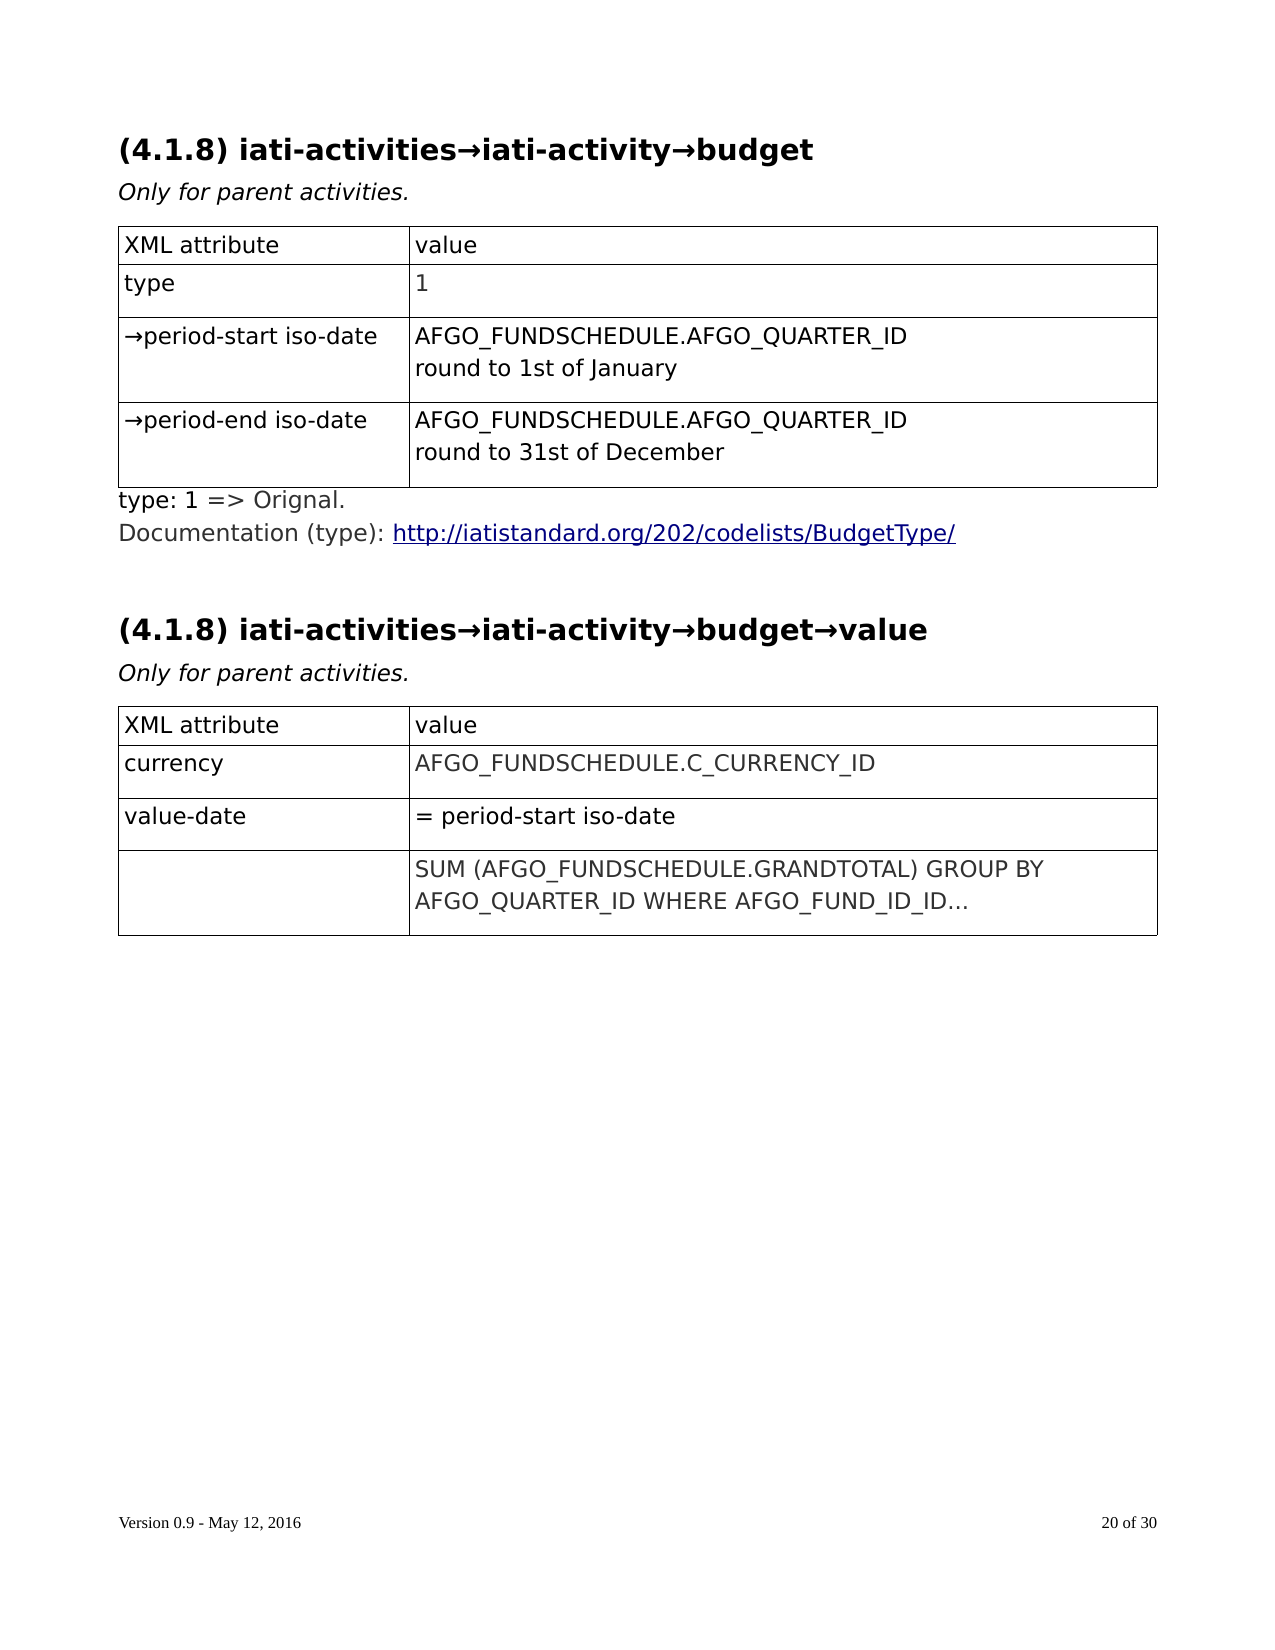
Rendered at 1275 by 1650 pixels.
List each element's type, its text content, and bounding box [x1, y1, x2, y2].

text type: 1 => Orignal. Documentation (type): http://iatistandard.org/202/codelists/BudgetType/ [118, 488, 1157, 547]
table_header value [410, 707, 1157, 745]
table_cell AFGO_FUNDSCHEDULE.C_CURRENCY_ID [410, 746, 1157, 797]
subtitle (4.1.8) iati-activities→iati-activity→budget→value [118, 613, 1157, 647]
table_cell type [119, 265, 409, 317]
table_cell SUM (AFGO_FUNDSCHEDULE.GRANDTOTAL) GROUP BY AFGO_QUARTER_ID WHERE AFGO_FUND_ID_ID... [410, 851, 1157, 935]
text Only for parent activities. [118, 179, 1157, 206]
table_cell AFGO_FUNDSCHEDULE.AFGO_QUARTER_ID round to 31st of December [410, 403, 1157, 487]
table_cell value-date [119, 799, 409, 850]
table_cell currency [119, 746, 409, 797]
text Only for parent activities. [118, 660, 1157, 687]
subtitle (4.1.8) iati-activities→iati-activity→budget [118, 133, 1157, 167]
table_cell →period-start iso-date [119, 318, 409, 402]
table_cell = period-start iso-date [410, 799, 1157, 850]
table_cell [119, 851, 409, 935]
table_cell →period-end iso-date [119, 403, 409, 487]
table_cell 1 [410, 265, 1157, 317]
table_header XML attribute [119, 707, 409, 745]
table_cell AFGO_FUNDSCHEDULE.AFGO_QUARTER_ID round to 1st of January [410, 318, 1157, 402]
table_header value [410, 227, 1157, 264]
table_header XML attribute [119, 227, 409, 264]
